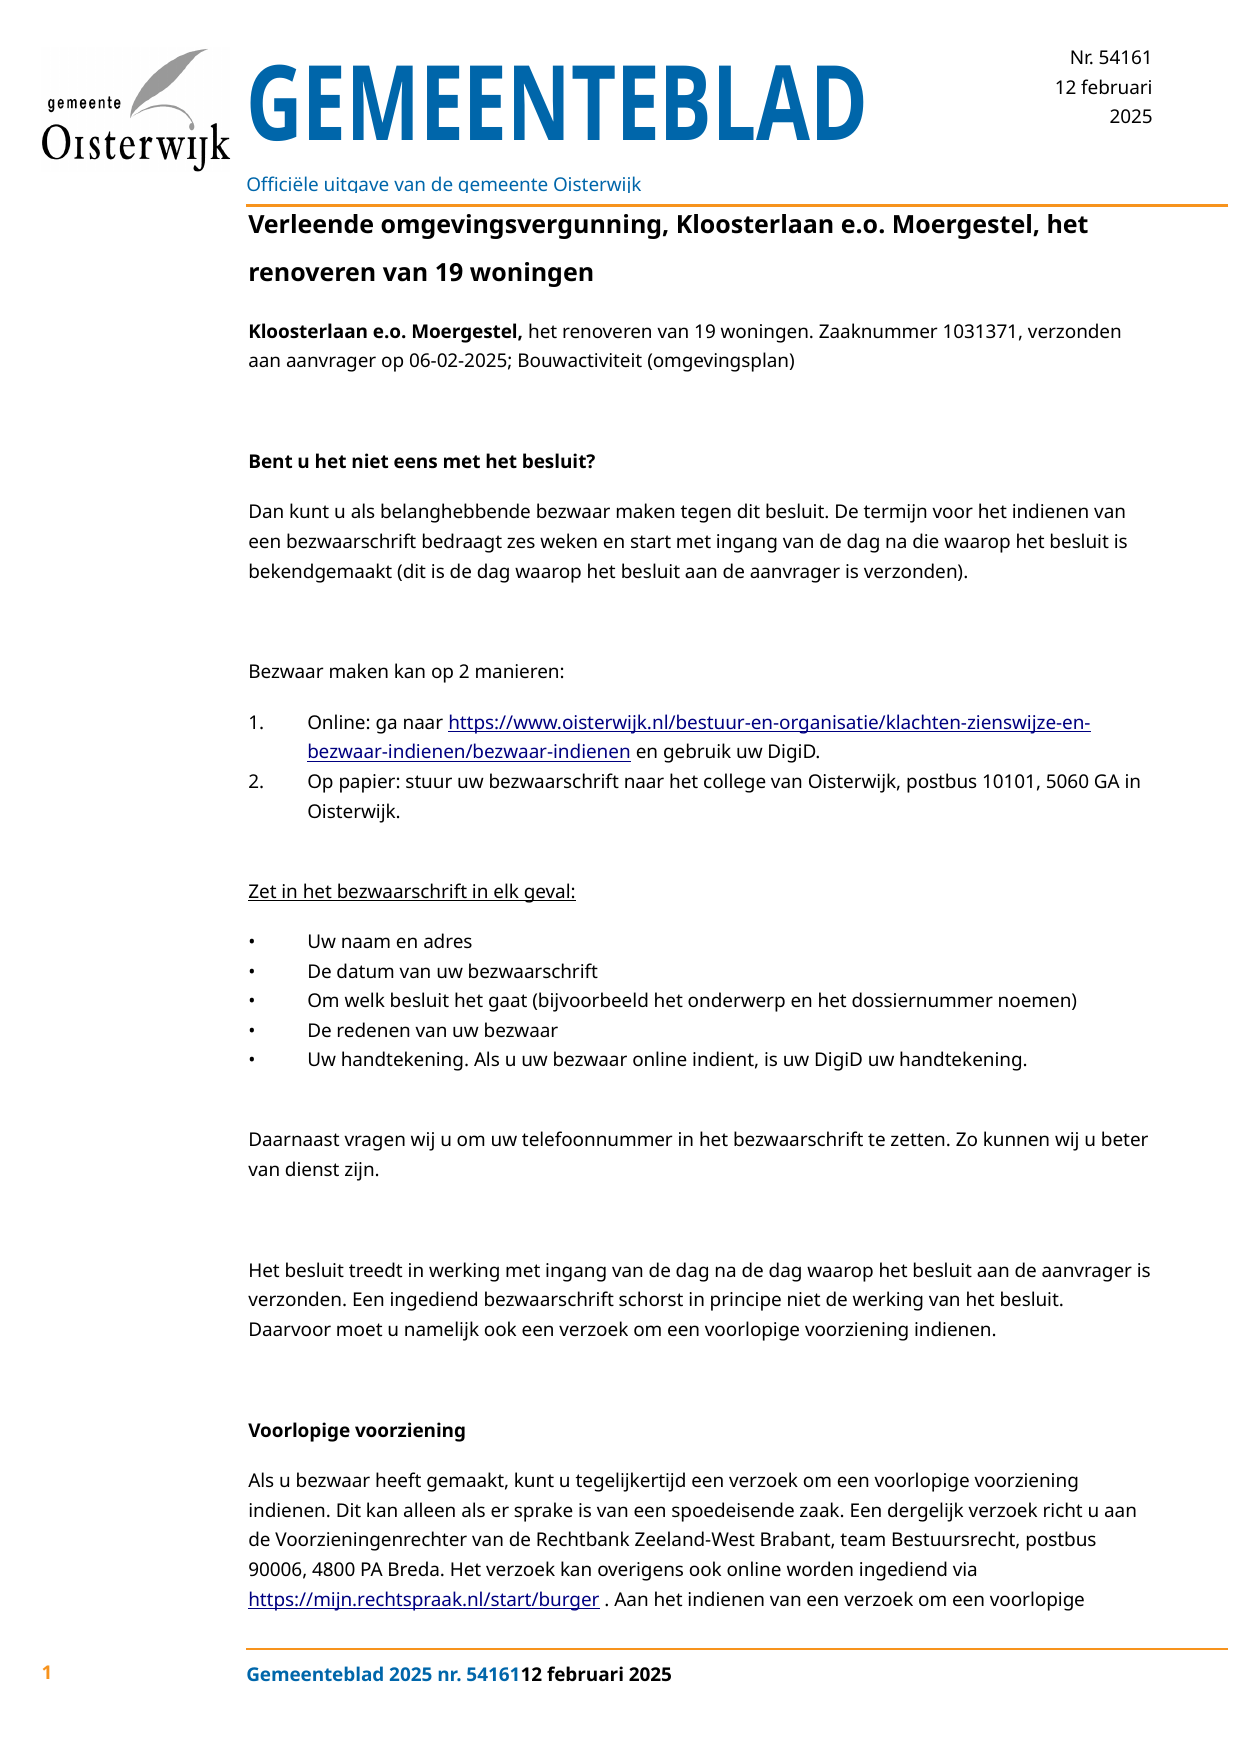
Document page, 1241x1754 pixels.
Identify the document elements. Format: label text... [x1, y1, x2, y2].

list Om welk besluit het gaat (bijvoorbeeld het onderwerp en het dossiernummer noemen) [248, 987, 1152, 1013]
list De redenen van uw bezwaar [248, 1017, 1152, 1043]
text Bezwaar maken kan op 2 manieren: [248, 659, 1152, 684]
text Zet in het bezwaarschrift in elk geval: [248, 878, 1152, 904]
text Dan kunt u als belanghebbende bezwaar maken tegen dit besluit. De termijn voor het indienen van een bezwaarschrift bedraagt zes weken en start met ingang van de dag na die waarop het besluit is bekendgemaakt (dit is de dag waarop het besluit aan de aanvrager is verzonden). [248, 499, 1152, 584]
list Uw naam en adres [248, 928, 1152, 954]
text Als u bezwaar heeft gemaakt, kunt u tegelijkertijd een verzoek om een voorlopige voorziening indienen. Dit kan alleen als er sprake is van een spoedeisende zaak. Een dergelijk verzoek richt u aan de Voorzieningenrechter van de Rechtbank Zeeland-West Brabant, team Bestuursrecht, postbus 90006, 4800 PA Breda. Het verzoek kan overigens ook online worden ingediend via https://mijn.rechtspraak.nl/start/burger . Aan het indienen van een verzoek om een voorlopige [248, 1467, 1152, 1612]
list Online: ga naar https://www.oisterwijk.nl/bestuur-en-organisatie/klachten-zienswijze-en-bezwaar-indienen/bezwaar-indienen en gebruik uw DigiD. [248, 709, 1152, 764]
text Voorlopige voorziening [248, 1417, 1152, 1443]
text Daarnaast vragen wij u om uw telefoonnummer in het bezwaarschrift te zetten. Zo kunnen wij u beter van dienst zijn. [248, 1127, 1152, 1182]
picture [41, 47, 231, 172]
text Kloosterlaan e.o. Moergestel, het renoveren van 19 woningen. Zaaknummer 1031371, verzonden aan aanvrager op 06-02-2025; Bouwactiviteit (omgevingsplan) [248, 318, 1152, 373]
text Bent u het niet eens met het besluit? [248, 448, 1152, 474]
text Verleende omgevingsvergunning, Kloosterlaan e.o. Moergestel, het renoveren van 19 woningen [248, 207, 1152, 288]
list Uw handtekening. Als u uw bezwaar online indient, is uw DigiD uw handtekening. [248, 1047, 1152, 1072]
text Het besluit treedt in werking met ingang van de dag na de dag waarop het besluit aan de aanvrager is verzonden. Een ingediend bezwaarschrift schorst in principe niet de werking van het besluit. Daarvoor moet u namelijk ook een verzoek om een voorlopige voorziening indienen. [248, 1257, 1152, 1342]
list Op papier: stuur uw bezwaarschrift naar het college van Oisterwijk, postbus 10101, 5060 GA in Oisterwijk. [248, 768, 1152, 824]
list De datum van uw bezwaarschrift [248, 958, 1152, 984]
